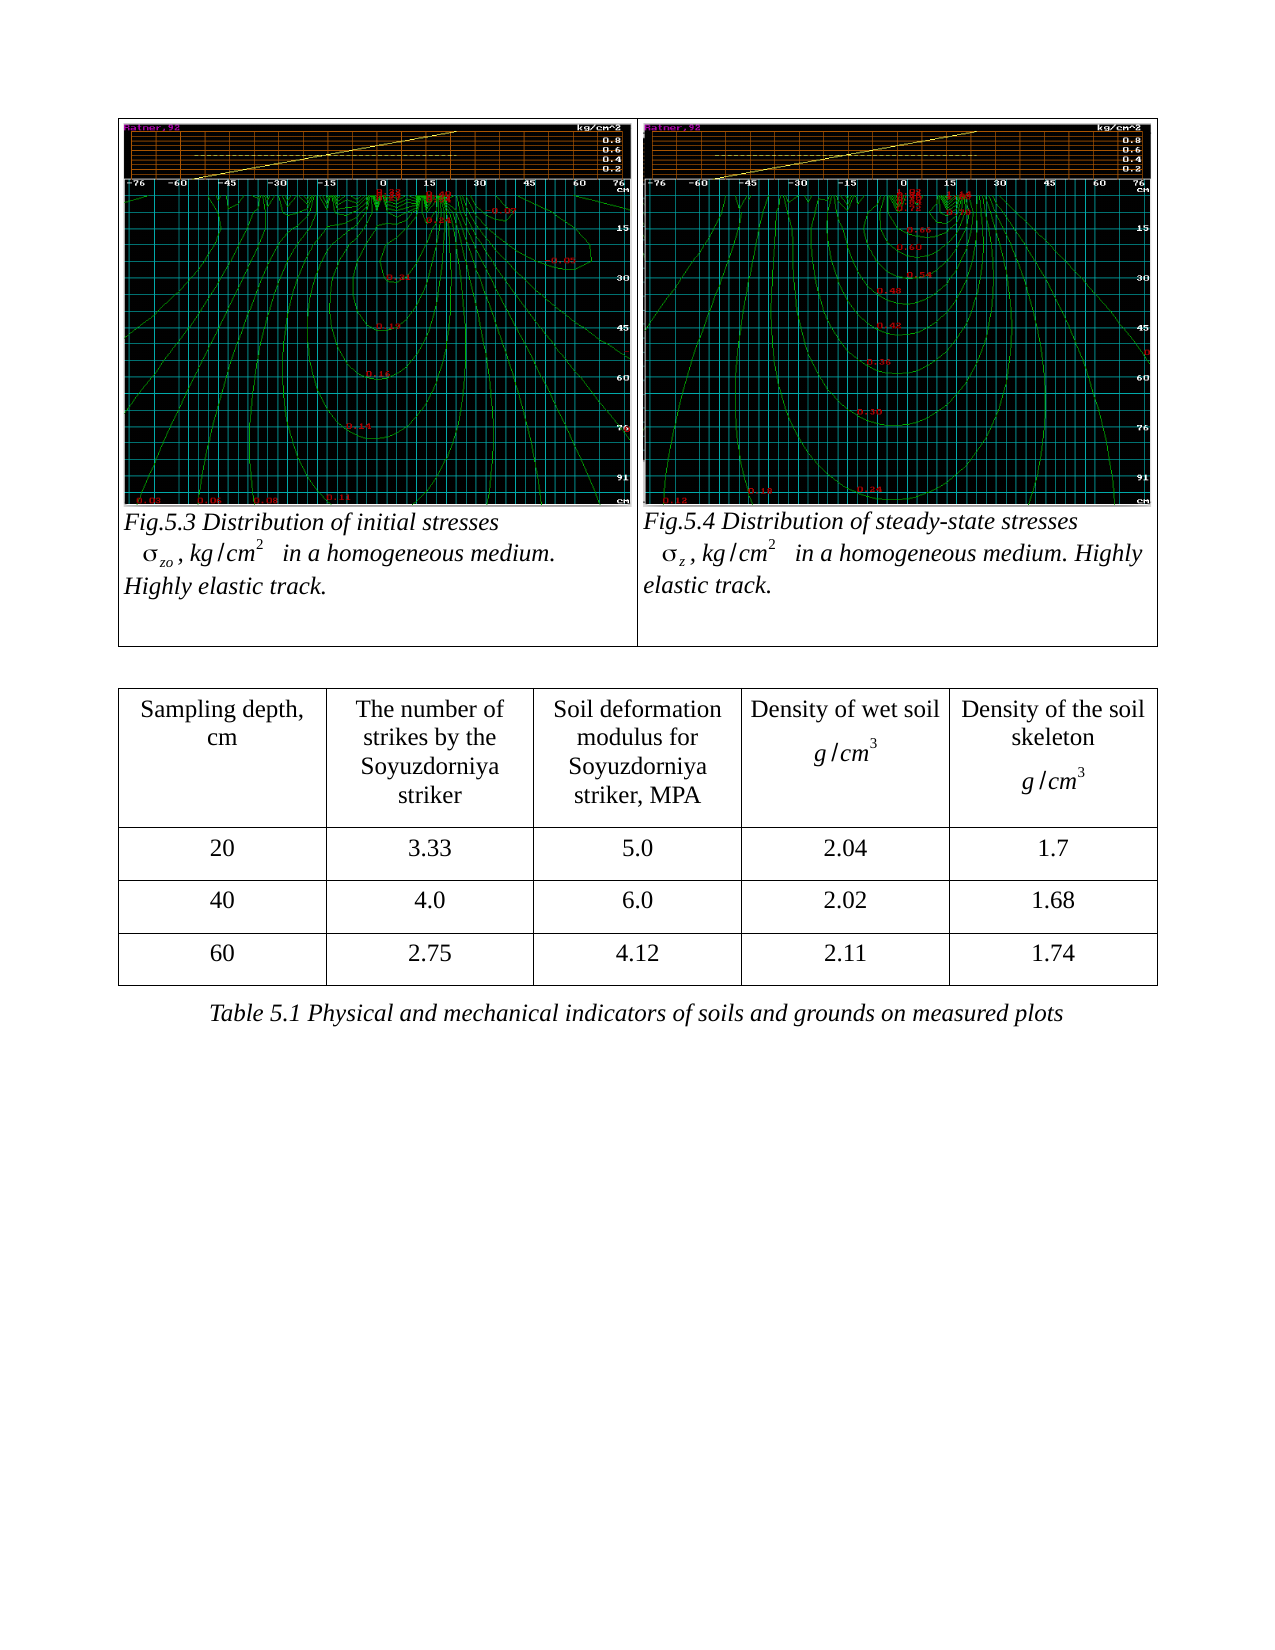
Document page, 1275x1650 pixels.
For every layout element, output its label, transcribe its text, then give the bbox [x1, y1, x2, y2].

table_cell 60 [119, 934, 326, 985]
table_header Soil deformation modulus for Soyuzdorniya striker, MPA [534, 689, 741, 827]
table_header Density of the soil skeleton [950, 689, 1157, 827]
picture [643, 123, 1152, 507]
table_cell 1.68 [950, 881, 1157, 932]
table_cell 2.75 [327, 934, 533, 985]
table_header The number of strikes by the Soyuzdorniya striker [327, 689, 533, 827]
table_header Density of wet soil [742, 689, 949, 827]
table_cell 2.02 [742, 881, 949, 932]
table_cell 40 [119, 881, 326, 932]
table_cell 2.11 [742, 934, 949, 985]
table_cell 5.0 [534, 828, 741, 880]
table_cell 3.33 [327, 828, 533, 880]
text Table 5.1 Physical and mechanical indicators of soils and grounds on measured plots [118, 998, 1157, 1027]
table_cell 1.7 [950, 828, 1157, 880]
table_cell 6.0 [534, 881, 741, 932]
table_cell [119, 119, 637, 599]
table_cell 20 [119, 828, 326, 880]
picture [123, 123, 632, 507]
table_header Sampling depth, cm [119, 689, 326, 827]
table_cell [638, 119, 1157, 646]
table_cell 2.04 [742, 828, 949, 880]
table_cell 4.0 [327, 881, 533, 932]
table_cell [119, 600, 637, 646]
table_cell 1.74 [950, 934, 1157, 985]
table_cell 4.12 [534, 934, 741, 985]
